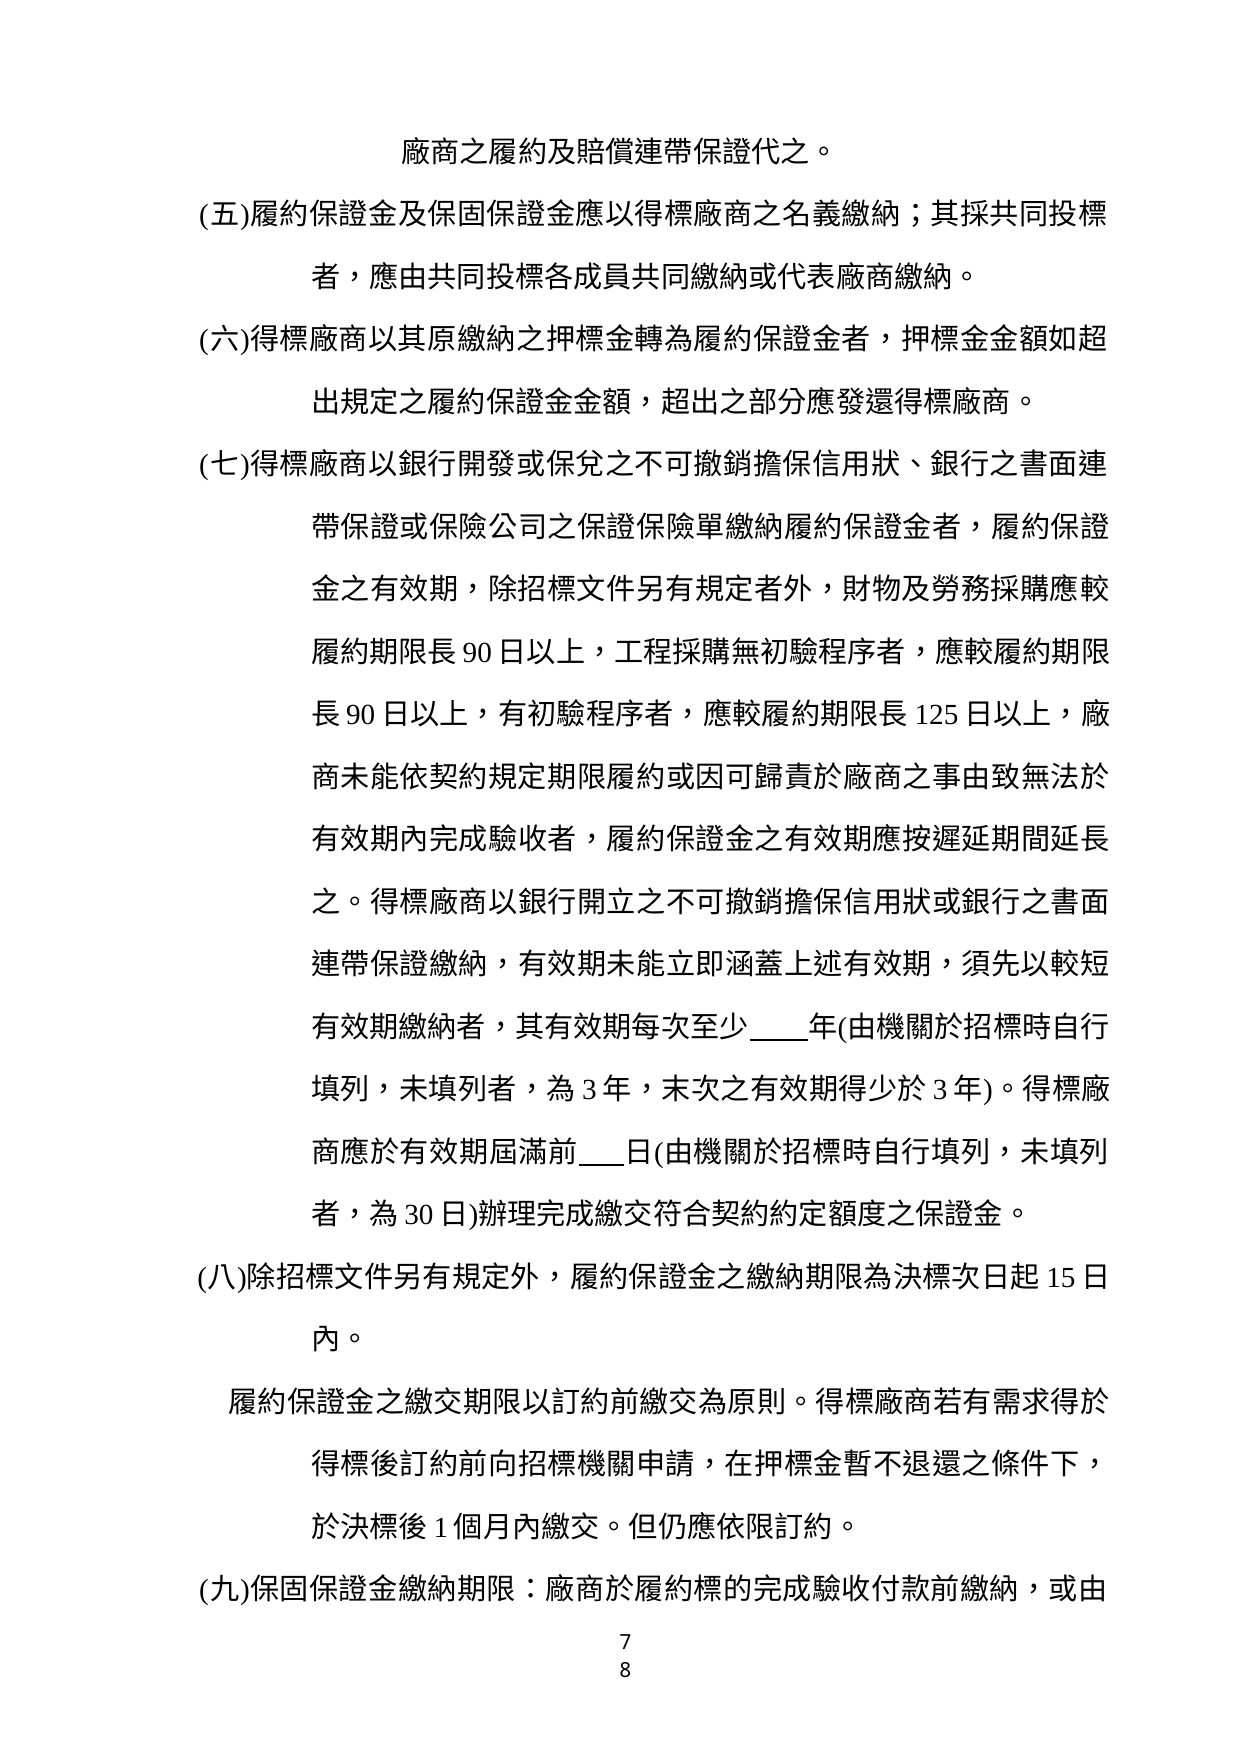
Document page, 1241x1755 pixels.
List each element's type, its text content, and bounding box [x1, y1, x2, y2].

text (八)除招標文件另有規定外，履約保證金之繳納期限為決標次日起15日內。 [130, 1233, 1110, 1358]
text (七)得標廠商以銀行開發或保兌之不可撤銷擔保信用狀、銀行之書面連帶保證或保險公司之保證保險單繳納履約保證金者，履約保證金之有效期，除招標文件另有規定者外，財物及勞務採購應較履約期限長90日以上，工程採購無初驗程序者，應較履約期限長90日以上，有初驗程序者，應較履約期限長125日以上，廠商未能依契約規定期限履約或因可歸責於廠商之事由致無法於有效期內完成驗收者，履約保證金之有效期應按遲延期間延長之。得標廠商以銀行開立之不可撤銷擔保信用狀或銀行之書面連帶保證繳納，有效期未能立即涵蓋上述有效期，須先以較短有效期繳納者，其有效期每次至少 年(由機關於招標時自行填列，未填列者，為3年，末次之有效期得少於3年)。得標廠商應於有效期屆滿前 日(由機關於招標時自行填列，未填列者，為30日)辦理完成繳交符合契約約定額度之保證金。 [130, 420, 1110, 1233]
text 廠商之履約及賠償連帶保證代之。 [130, 108, 1110, 170]
text (五)履約保證金及保固保證金應以得標廠商之名義繳納；其採共同投標者，應由共同投標各成員共同繳納或代表廠商繳納。 [130, 170, 1110, 295]
text (六)得標廠商以其原繳納之押標金轉為履約保證金者，押標金金額如超出規定之履約保證金金額，超出之部分應發還得標廠商。 [130, 295, 1110, 420]
text 履約保證金之繳交期限以訂約前繳交為原則。得標廠商若有需求得於得標後訂約前向招標機關申請，在押標金暫不退還之條件下，於決標後1個月內繳交。但仍應依限訂約。 [130, 1358, 1110, 1545]
text (九)保固保證金繳納期限：廠商於履約標的完成驗收付款前繳納，或由 [130, 1545, 1110, 1608]
